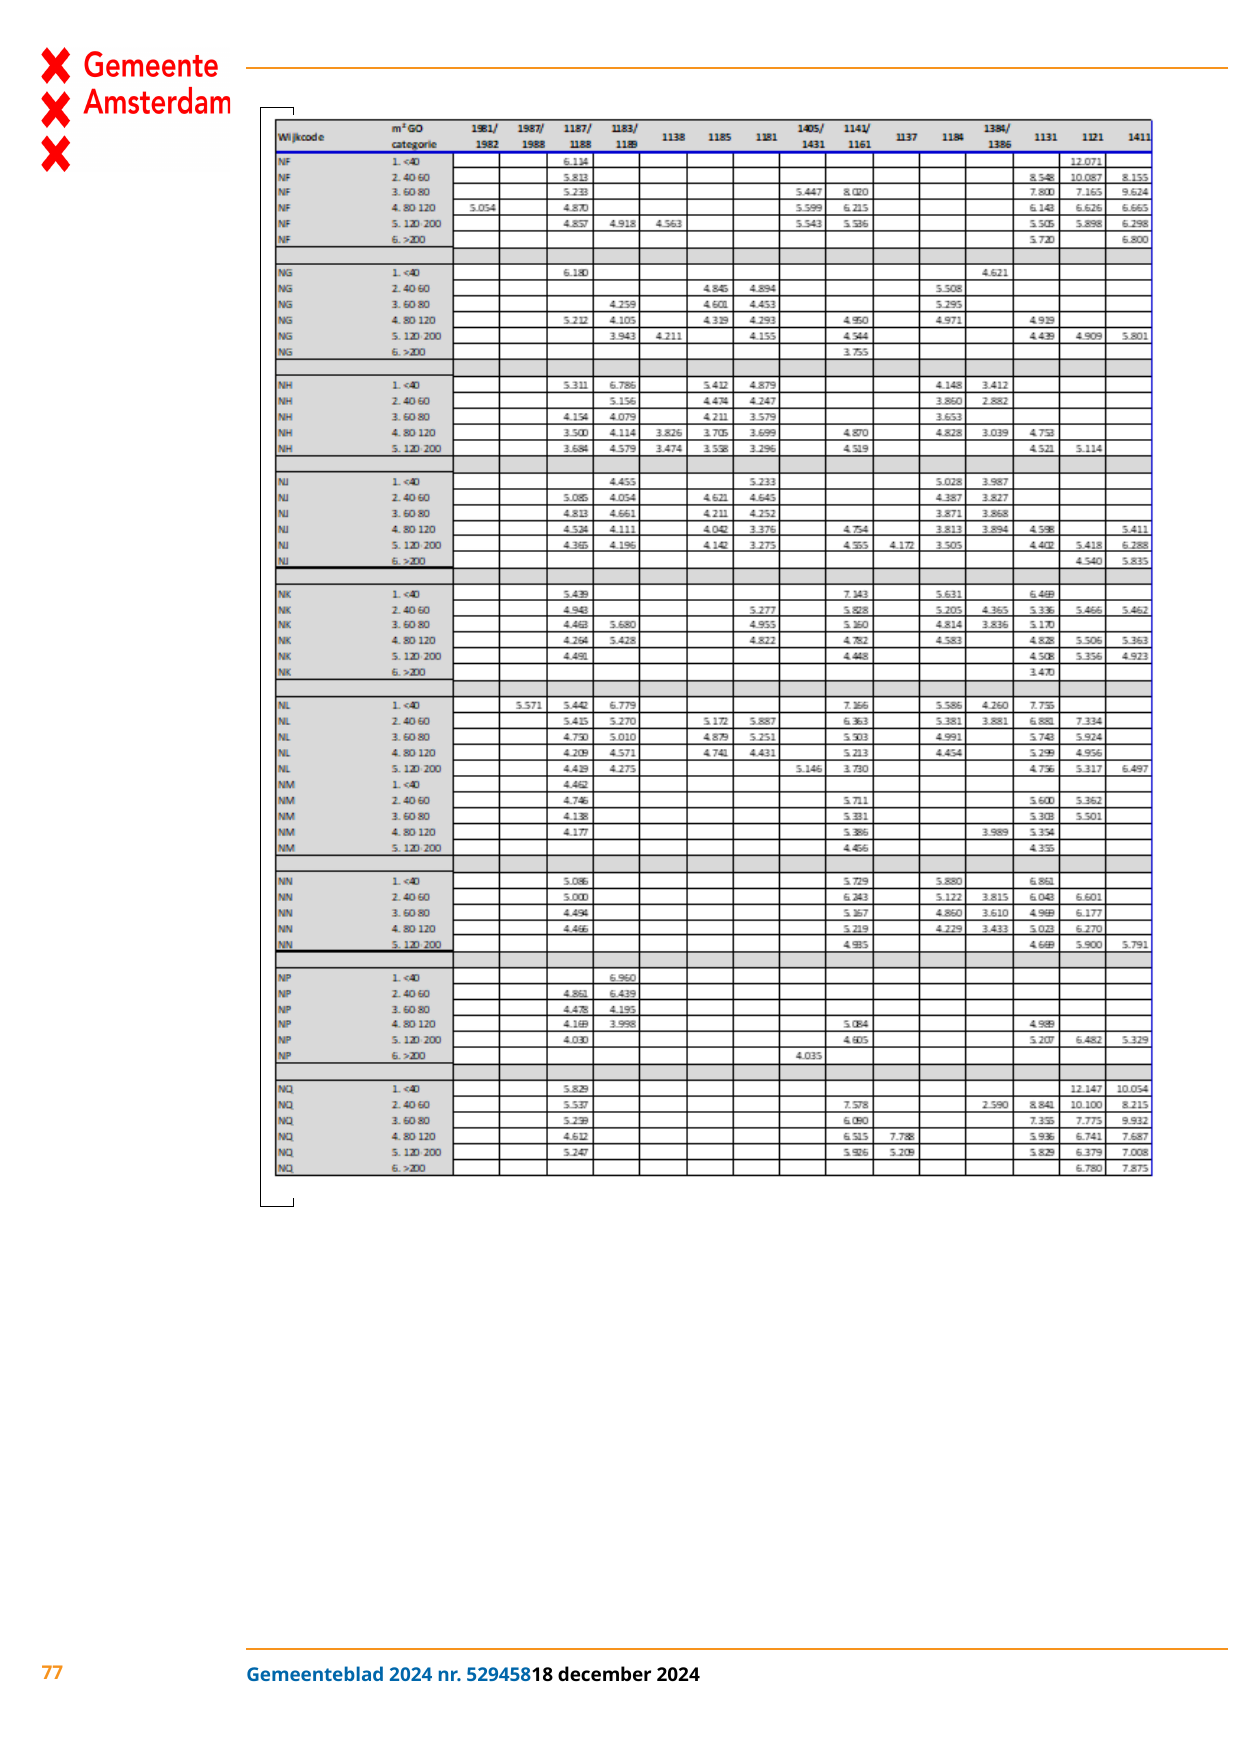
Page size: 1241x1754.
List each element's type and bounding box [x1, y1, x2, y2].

picture [41, 47, 231, 172]
picture [268, 115, 1173, 1198]
